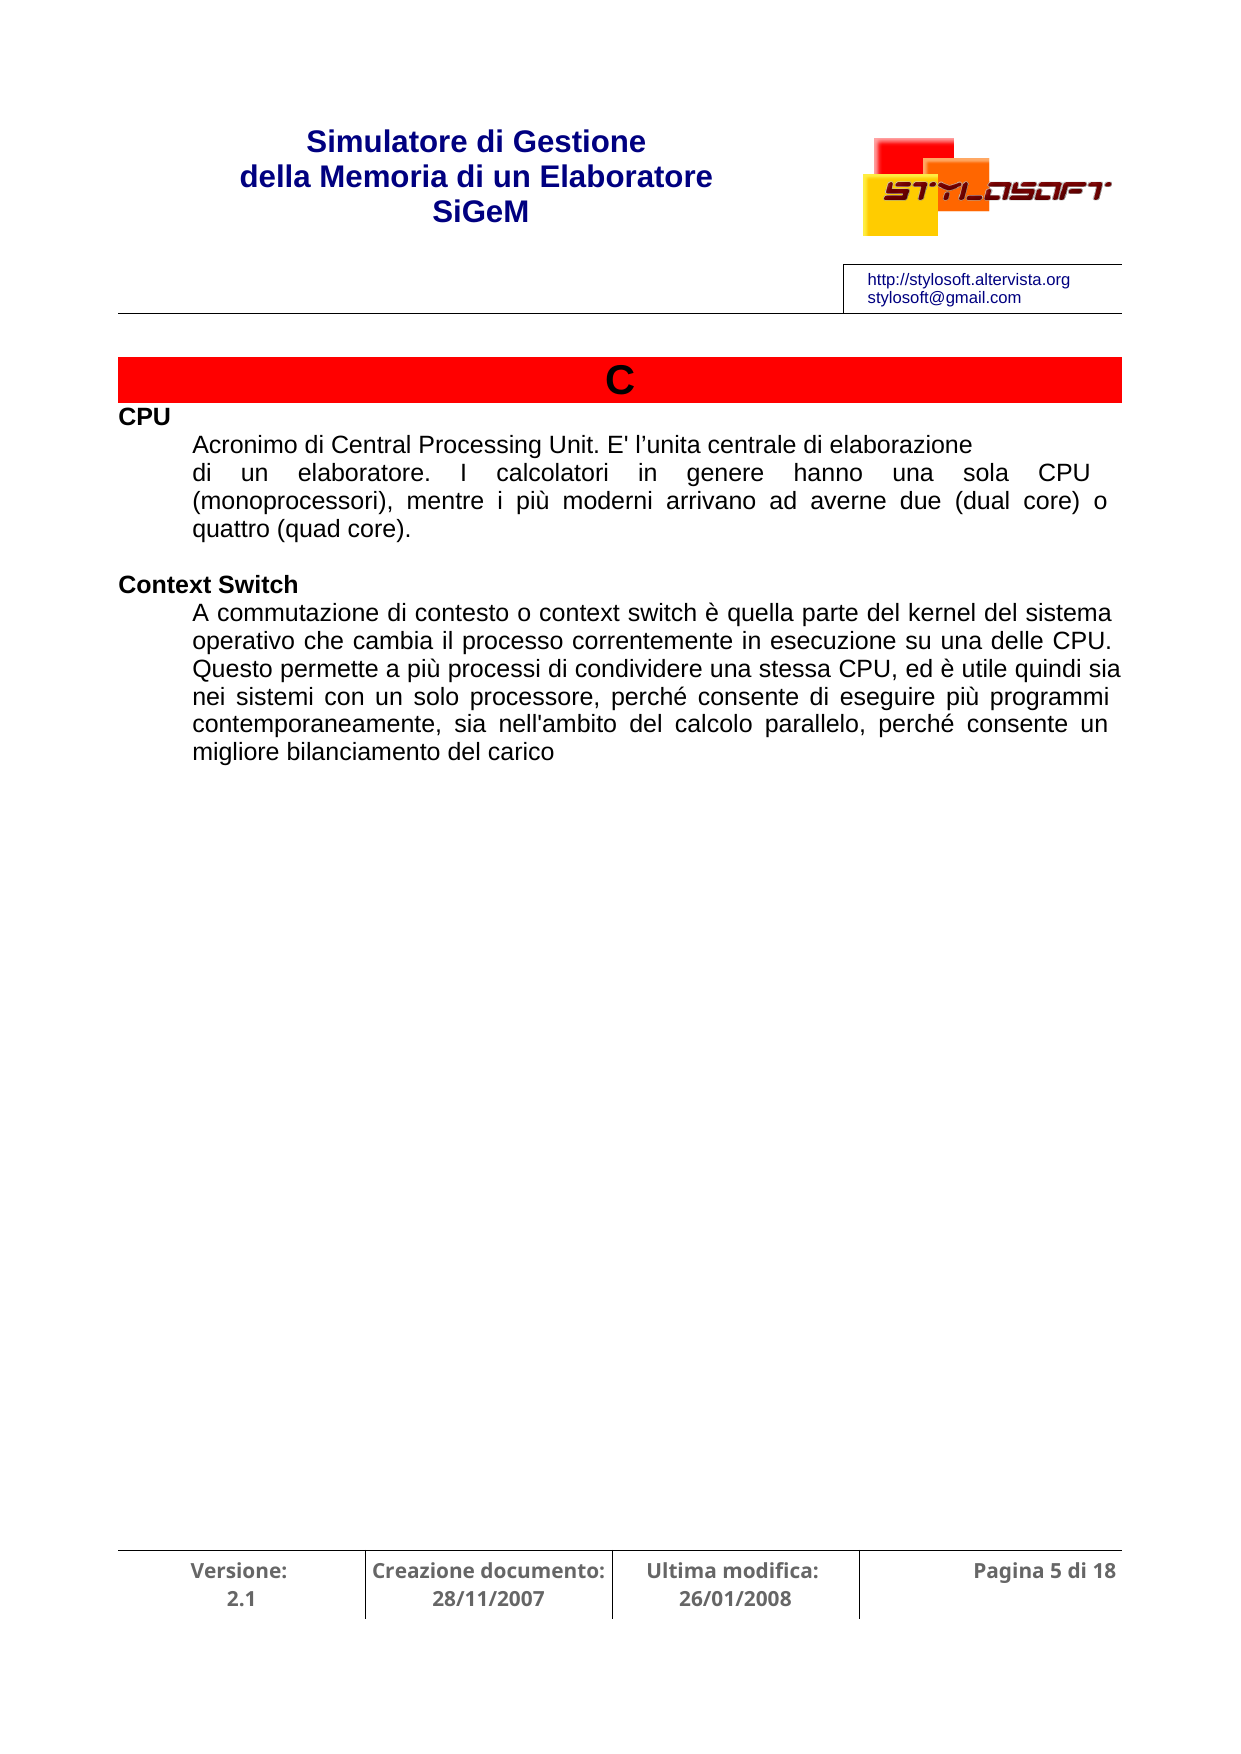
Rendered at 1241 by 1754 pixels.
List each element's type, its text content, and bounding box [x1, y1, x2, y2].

text Context Switch [118, 571, 1122, 598]
text CPU [118, 403, 1122, 431]
picture [848, 123, 1117, 247]
text C [118, 357, 1122, 403]
text di un elaboratore. I calcolatori in genere hanno una sola CPU (monoprocessori), mentre i più moderni arrivano ad averne due (dual core) o quattro (quad core). [118, 459, 1122, 543]
text A commutazione di contesto o context switch è quella parte del kernel del sistema operativo che cambia il processo correntemente in esecuzione su una delle CPU. Questo permette a più processi di condividere una stessa CPU, ed è utile quindi sia nei sistemi con un solo processore, perché consente di eseguire più programmi contemporaneamente, sia nell'ambito del calcolo parallelo, perché consente un migliore bilanciamento del carico [118, 598, 1122, 766]
text Acronimo di Central Processing Unit. E' l’unita centrale di elaborazione [118, 431, 1122, 459]
